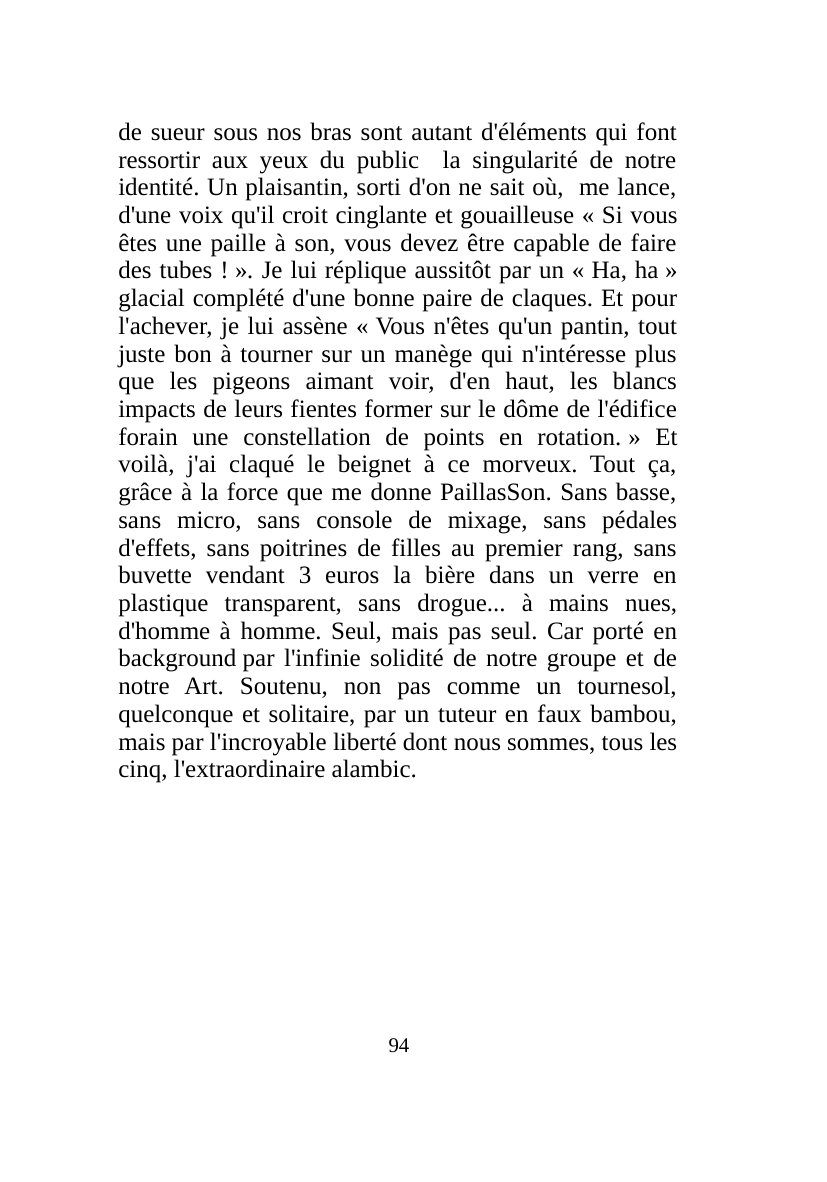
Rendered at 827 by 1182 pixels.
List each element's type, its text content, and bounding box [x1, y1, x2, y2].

text de sueur sous nos bras sont autant d'éléments qui font ressortir aux yeux du public la singularité de notre identité. Un plaisantin, sorti d'on ne sait où, me lance, d'une voix qu'il croit cinglante et gouailleuse « Si vous êtes une paille à son, vous devez être capable de faire des tubes ! ». Je lui réplique aussitôt par un « Ha, ha » glacial complété d'une bonne paire de claques. Et pour l'achever, je lui assène « Vous n'êtes qu'un pantin, tout juste bon à tourner sur un manège qui n'intéresse plus que les pigeons aimant voir, d'en haut, les blancs impacts de leurs fientes former sur le dôme de l'édifice forain une constellation de points en rotation. » Et voilà, j'ai claqué le beignet à ce morveux. Tout ça, grâce à la force que me donne PaillasSon. Sans basse, sans micro, sans console de mixage, sans pédales d'effets, sans poitrines de filles au premier rang, sans buvette vendant 3 euros la bière dans un verre en plastique transparent, sans drogue... à mains nues, d'homme à homme. Seul, mais pas seul. Car porté en background par l'infinie solidité de notre groupe et de notre Art. Soutenu, non pas comme un tournesol, quelconque et solitaire, par un tuteur en faux bambou, mais par l'incroyable liberté dont nous sommes, tous les cinq, l'extraordinaire alambic. [118, 118, 677, 783]
